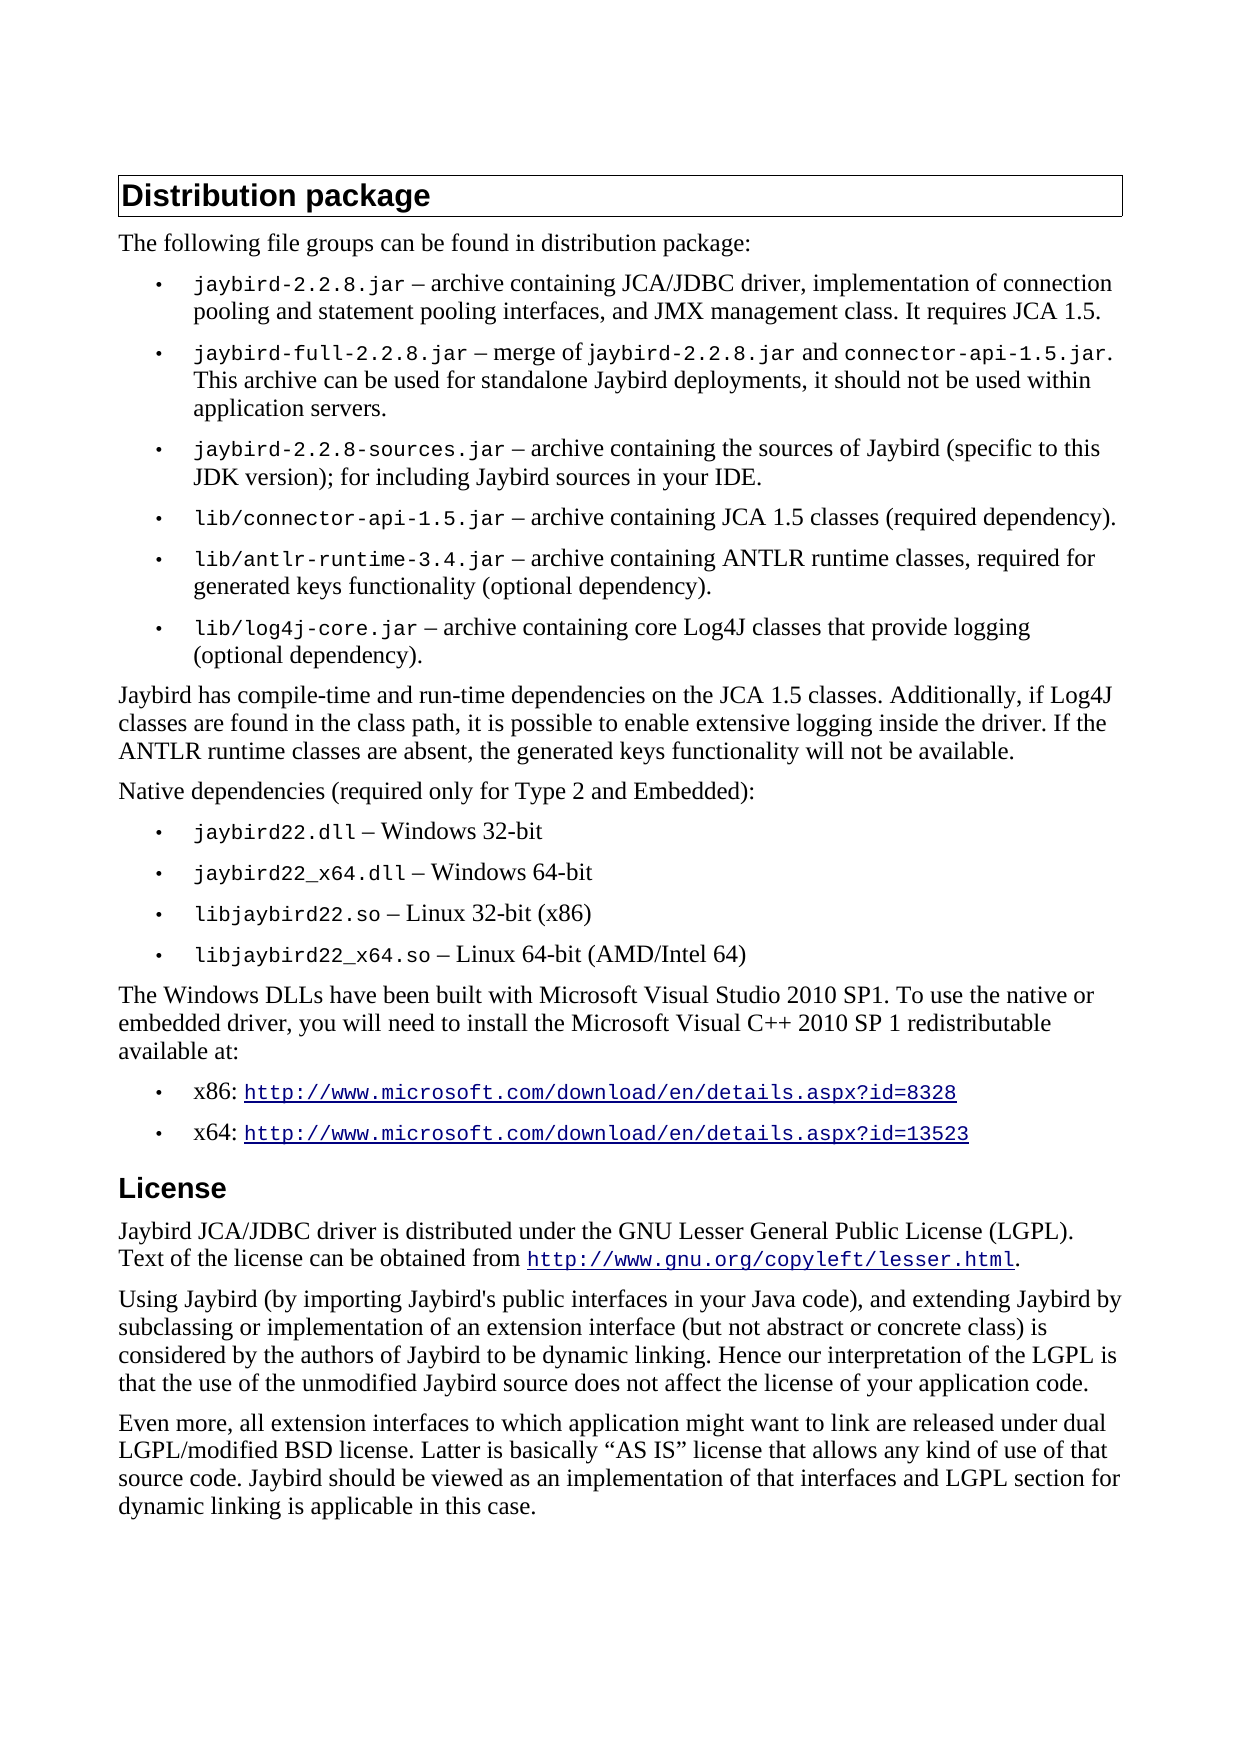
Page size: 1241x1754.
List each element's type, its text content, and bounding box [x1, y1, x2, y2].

list jaybird-2.2.8.jar – archive containing JCA/JDBC driver, implementation of connection pooling and statement pooling interfaces, and JMX management class. It requires JCA 1.5. [156, 269, 1122, 325]
text The following file groups can be found in distribution package: [118, 229, 1122, 256]
subtitle Distribution package [119, 176, 1122, 216]
text Jaybird JCA/JDBC driver is distributed under the GNU Lesser General Public License (LGPL). Text of the license can be obtained from http://www.gnu.org/copyleft/lesser.html. [118, 1217, 1122, 1273]
text The Windows DLLs have been built with Microsoft Visual Studio 2010 SP1. To use the native or embedded driver, you will need to install the Microsoft Visual C++ 2010 SP 1 redistributable available at: [118, 981, 1122, 1064]
list libjaybird22_x64.so – Linux 64-bit (AMD/Intel 64) [156, 940, 1122, 969]
text Jaybird has compile-time and run-time dependencies on the JCA 1.5 classes. Additionally, if Log4J classes are found in the class path, it is possible to enable extensive logging inside the driver. If the ANTLR runtime classes are absent, the generated keys functionality will not be available. [118, 681, 1122, 764]
list jaybird22.dll – Windows 32-bit [156, 817, 1122, 846]
list x64: http://www.microsoft.com/download/en/details.aspx?id=13523 [156, 1118, 1122, 1147]
text Native dependencies (required only for Type 2 and Embedded): [118, 777, 1122, 805]
list jaybird-full-2.2.8.jar – merge of jaybird-2.2.8.jar and connector-api-1.5.jar. This archive can be used for standalone Jaybird deployments, it should not be used within application servers. [156, 338, 1122, 422]
list lib/connector-api-1.5.jar – archive containing JCA 1.5 classes (required dependency). [156, 503, 1122, 531]
list lib/log4j-core.jar – archive containing core Log4J classes that provide logging (optional dependency). [156, 613, 1122, 669]
subtitle License [118, 1172, 1122, 1204]
list jaybird-2.2.8-sources.jar – archive containing the sources of Jaybird (specific to this JDK version); for including Jaybird sources in your IDE. [156, 434, 1122, 490]
list lib/antlr-runtime-3.4.jar – archive containing ANTLR runtime classes, required for generated keys functionality (optional dependency). [156, 544, 1122, 600]
text Even more, all extension interfaces to which application might want to link are released under dual LGPL/modified BSD license. Latter is basically “AS IS” license that allows any kind of use of that source code. Jaybird should be viewed as an implementation of that interfaces and LGPL section for dynamic linking is applicable in this case. [118, 1409, 1122, 1520]
list x86: http://www.microsoft.com/download/en/details.aspx?id=8328 [156, 1077, 1122, 1106]
list libjaybird22.so – Linux 32-bit (x86) [156, 899, 1122, 928]
list jaybird22_x64.dll – Windows 64-bit [156, 858, 1122, 887]
text Using Jaybird (by importing Jaybird's public interfaces in your Java code), and extending Jaybird by subclassing or implementation of an extension interface (but not abstract or concrete class) is considered by the authors of Jaybird to be dynamic linking. Hence our interpretation of the LGPL is that the use of the unmodified Jaybird source does not affect the license of your application code. [118, 1286, 1122, 1396]
